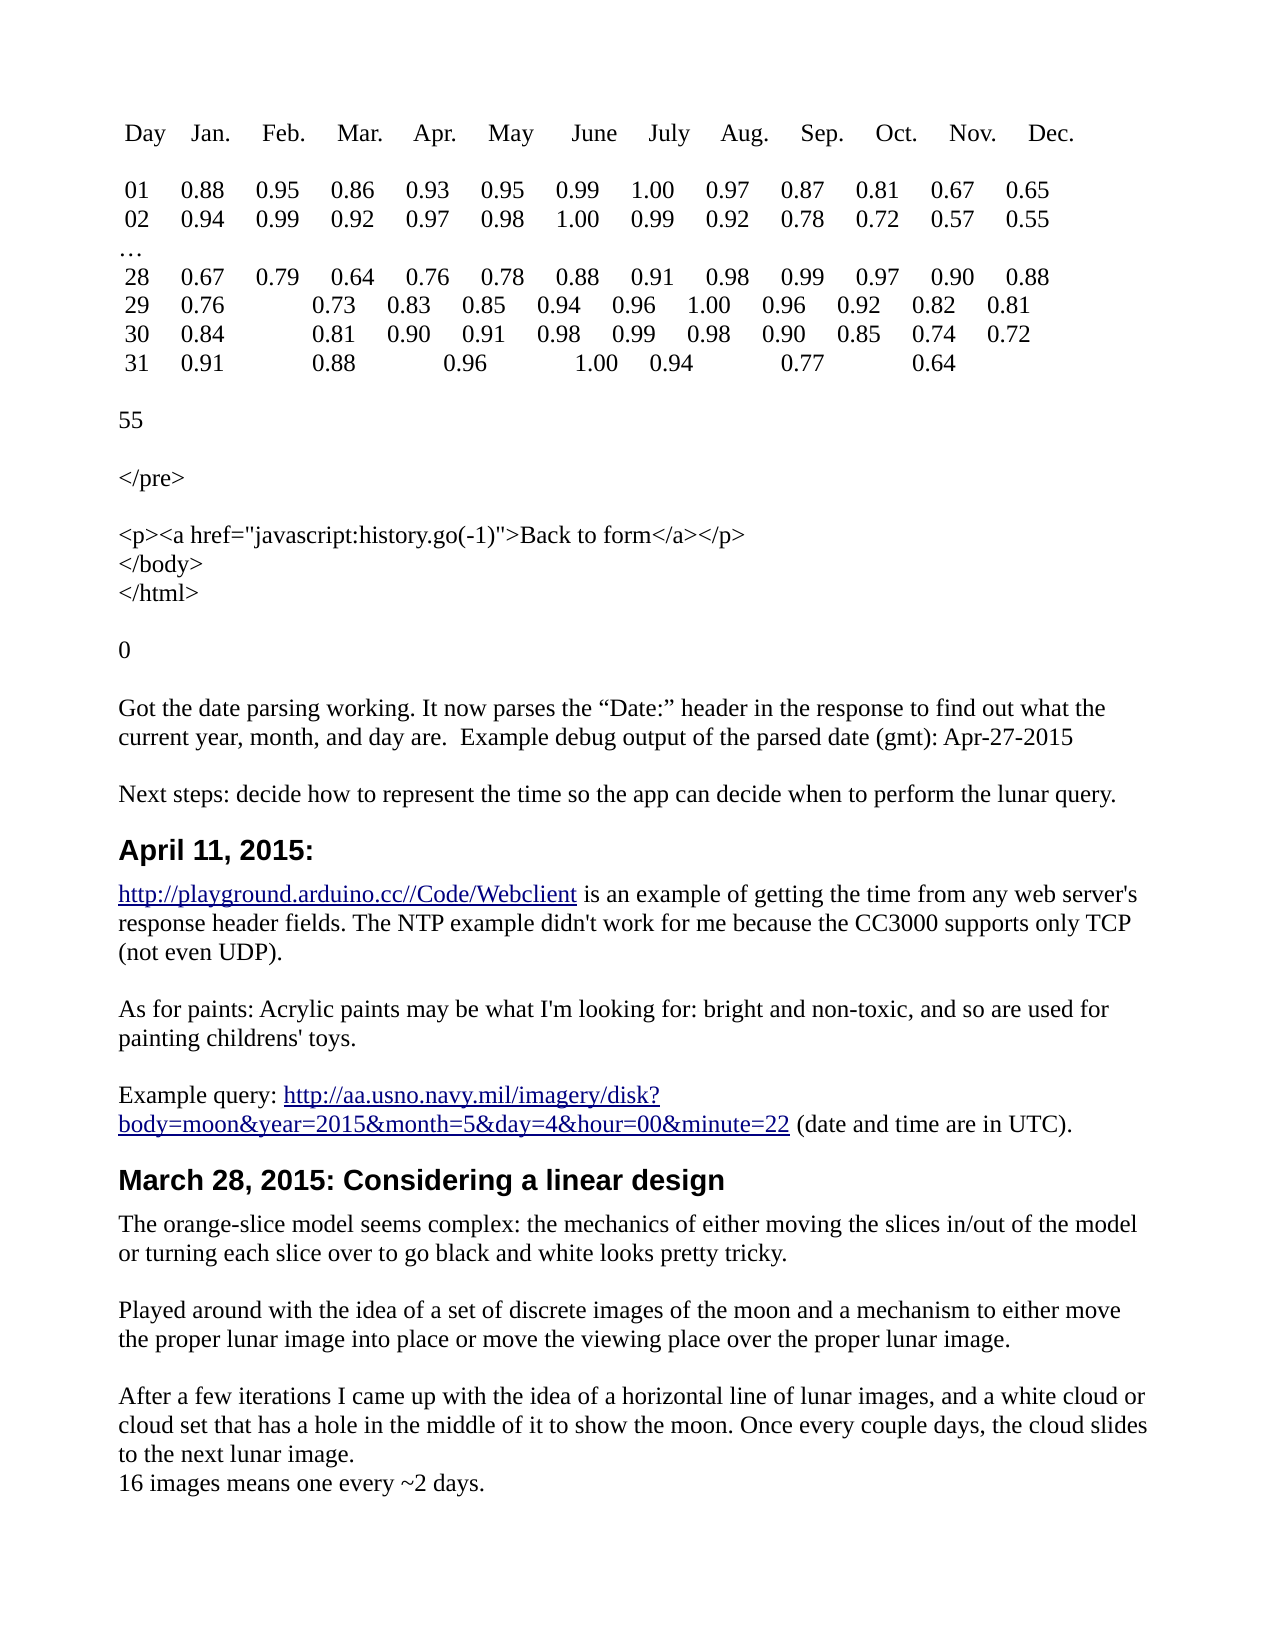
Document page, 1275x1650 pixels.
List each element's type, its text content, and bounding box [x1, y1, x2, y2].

text 30 0.84 0.81 0.90 0.91 0.98 0.99 0.98 0.90 0.85 0.74 0.72 [118, 319, 1157, 348]
text 0 [118, 636, 1157, 664]
text Next steps: decide how to represent the time so the app can decide when to perform the lunar query. [118, 779, 1157, 808]
text Day Jan. Feb. Mar. Apr. May June July Aug. Sep. Oct. Nov. Dec. [118, 118, 1157, 147]
text 28 0.67 0.79 0.64 0.76 0.78 0.88 0.91 0.98 0.99 0.97 0.90 0.88 [118, 262, 1157, 291]
text Example query: http://aa.usno.navy.mil/imagery/disk?body=moon&year=2015&month=5&day=4&hour=00&minute=22 (date and time are in UTC). [118, 1080, 1157, 1138]
subtitle March 28, 2015: Considering a linear design [118, 1163, 1157, 1196]
text 31 0.91 0.88 0.96 1.00 0.94 0.77 0.64 [118, 348, 1157, 377]
text … [118, 233, 1157, 262]
text Played around with the idea of a set of discrete images of the moon and a mechanism to either move the proper lunar image into place or move the viewing place over the proper lunar image. [118, 1295, 1157, 1353]
text The orange-slice model seems complex: the mechanics of either moving the slices in/out of the model or turning each slice over to go black and white looks pretty tricky. [118, 1209, 1157, 1266]
text <p><a href="javascript:history.go(-1)">Back to form</a></p> [118, 521, 1157, 549]
text As for paints: Acrylic paints may be what I'm looking for: bright and non-toxic, and so are used for painting childrens' toys. [118, 994, 1157, 1052]
text </html> [118, 578, 1157, 607]
text 02 0.94 0.99 0.92 0.97 0.98 1.00 0.99 0.92 0.78 0.72 0.57 0.55 [118, 204, 1157, 233]
text </pre> [118, 463, 1157, 492]
text 55 [118, 406, 1157, 434]
text Got the date parsing working. It now parses the “Date:” header in the response to find out what the current year, month, and day are. Example debug output of the parsed date (gmt): Apr-27-2015 [118, 693, 1157, 751]
subtitle April 11, 2015: [118, 833, 1157, 867]
text </body> [118, 549, 1157, 578]
text 16 images means one every ~2 days. [118, 1468, 1157, 1496]
text 01 0.88 0.95 0.86 0.93 0.95 0.99 1.00 0.97 0.87 0.81 0.67 0.65 [118, 176, 1157, 204]
text http://playground.arduino.cc//Code/Webclient is an example of getting the time from any web server's response header fields. The NTP example didn't work for me because the CC3000 supports only TCP (not even UDP). [118, 879, 1157, 965]
text After a few iterations I came up with the idea of a horizontal line of lunar images, and a white cloud or cloud set that has a hole in the middle of it to show the moon. Once every couple days, the cloud slides to the next lunar image. [118, 1381, 1157, 1468]
text 29 0.76 0.73 0.83 0.85 0.94 0.96 1.00 0.96 0.92 0.82 0.81 [118, 291, 1157, 319]
